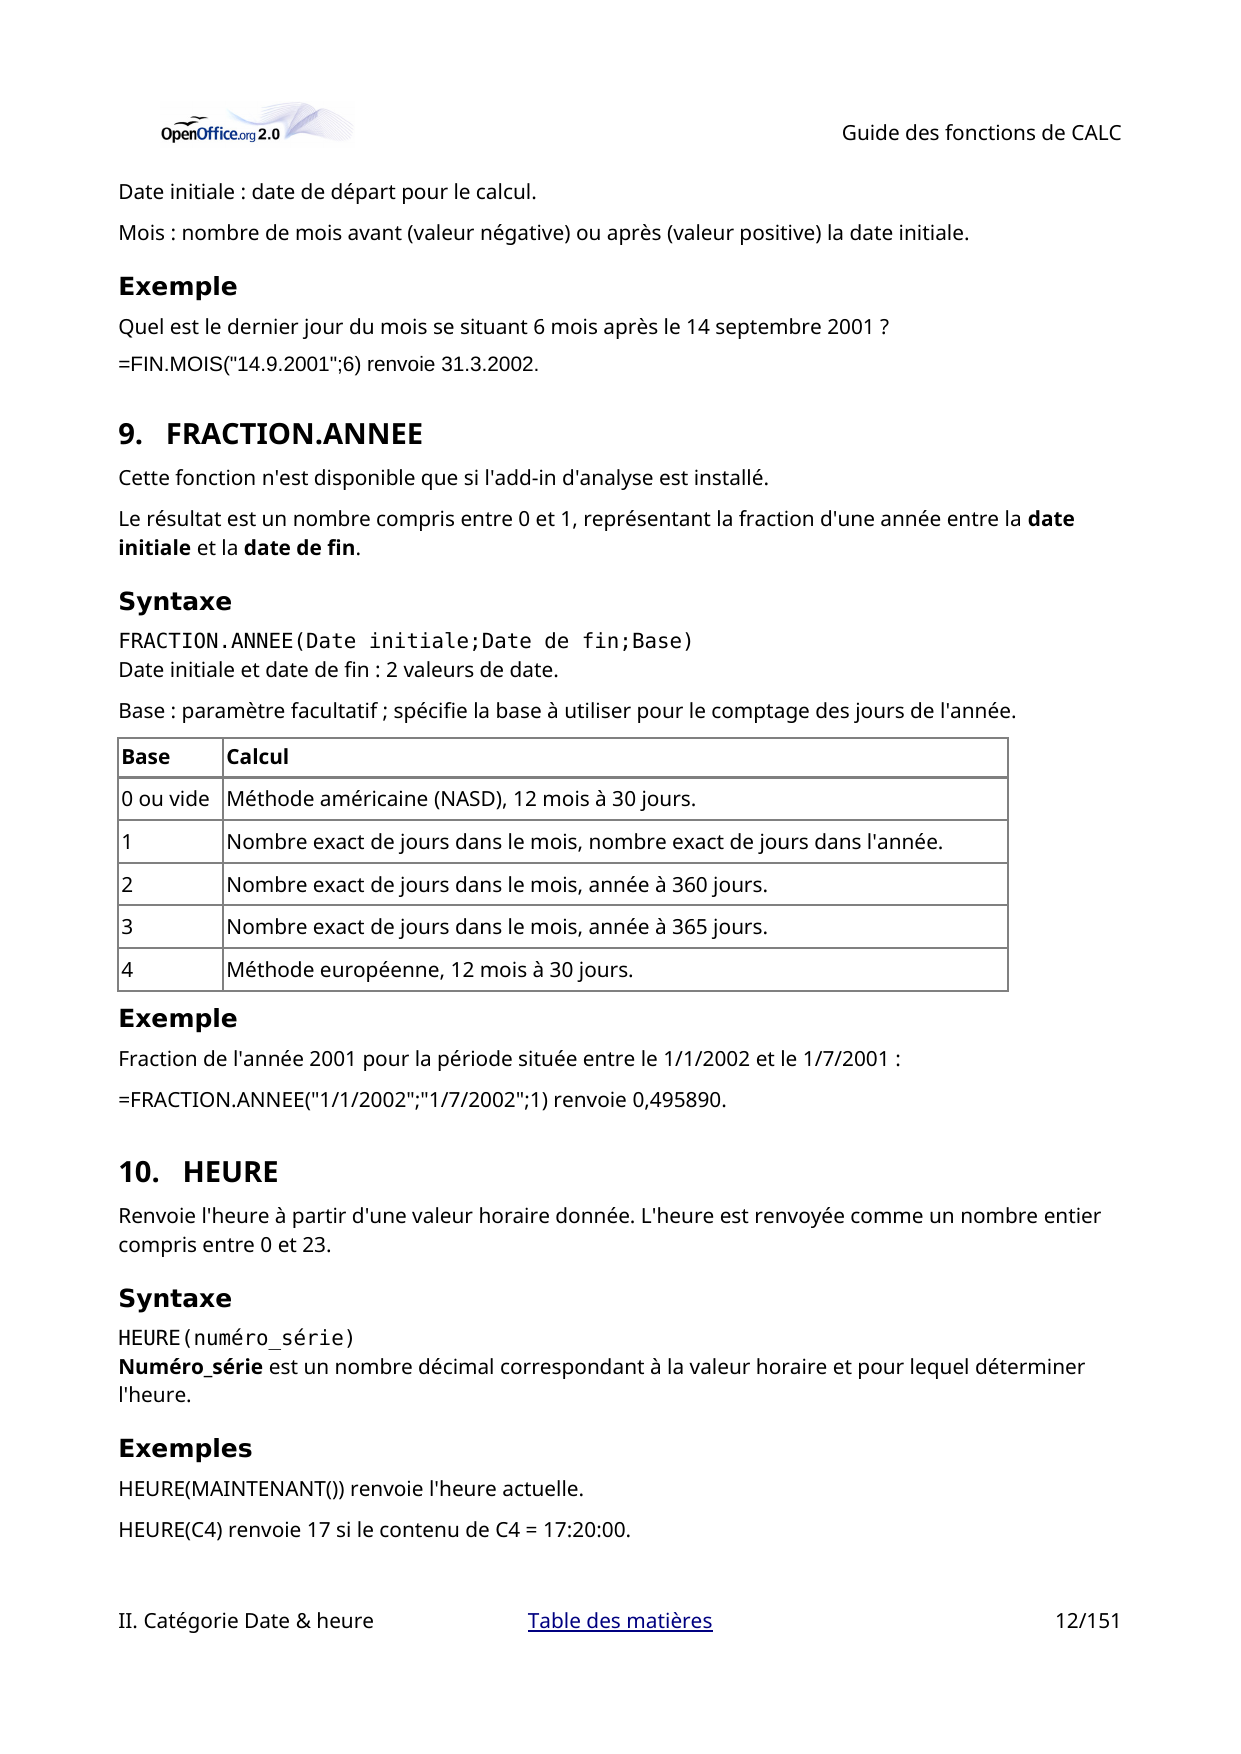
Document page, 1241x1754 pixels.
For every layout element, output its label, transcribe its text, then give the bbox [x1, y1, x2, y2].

subtitle Exemple [118, 272, 1122, 301]
subtitle HEURE [118, 1151, 1122, 1191]
subtitle Exemple [118, 1004, 1122, 1034]
table_cell 0 ou vide [119, 779, 222, 819]
table_header Base [119, 739, 222, 776]
text =FIN.MOIS("14.9.2001";6) renvoie 31.3.2002. [118, 353, 1122, 376]
text Mois : nombre de mois avant (valeur négative) ou après (valeur positive) la date initiale. [118, 218, 1122, 246]
table_cell Méthode européenne, 12 mois à 30 jours. [224, 949, 1007, 989]
table_cell 4 [119, 949, 222, 989]
subtitle Syntaxe [118, 587, 1122, 616]
text Date initiale : date de départ pour le calcul. [118, 177, 1122, 206]
text FRACTION.ANNEE(Date initiale;Date de fin;Base) [118, 629, 1122, 653]
text Date initiale et date de fin : 2 valeurs de date. [118, 655, 1122, 683]
text HEURE(MAINTENANT()) renvoie l'heure actuelle. [118, 1474, 1122, 1503]
table_cell 1 [119, 821, 222, 862]
subtitle Exemples [118, 1434, 1122, 1463]
table_header Calcul [224, 739, 1007, 776]
text HEURE(numéro_série) [118, 1326, 1122, 1350]
table_cell 2 [119, 864, 222, 904]
table_cell Nombre exact de jours dans le mois, nombre exact de jours dans l'année. [224, 821, 1007, 862]
text Quel est le dernier jour du mois se situant 6 mois après le 14 septembre 2001 ? [118, 312, 1122, 340]
text Fraction de l'année 2001 pour la période située entre le 1/1/2002 et le 1/7/2001 : [118, 1044, 1122, 1073]
text Renvoie l'heure à partir d'une valeur horaire donnée. L'heure est renvoyée comme un nombre entier compris entre 0 et 23. [118, 1201, 1122, 1258]
text HEURE(C4) renvoie 17 si le contenu de C4 = 17:20:00. [118, 1515, 1122, 1543]
text Numéro_série est un nombre décimal correspondant à la valeur horaire et pour lequel déterminer l'heure. [118, 1352, 1122, 1409]
table_cell Nombre exact de jours dans le mois, année à 365 jours. [224, 906, 1007, 947]
text =FRACTION.ANNEE("1/1/2002";"1/7/2002";1) renvoie 0,495890. [118, 1085, 1122, 1114]
table_cell Méthode américaine (NASD), 12 mois à 30 jours. [224, 779, 1007, 819]
text Le résultat est un nombre compris entre 0 et 1, représentant la fraction d'une année entre la date initiale et la date de fin. [118, 504, 1122, 561]
text Cette fonction n'est disponible que si l'add-in d'analyse est installé. [118, 463, 1122, 492]
table_cell 3 [119, 906, 222, 947]
table_cell Nombre exact de jours dans le mois, année à 360 jours. [224, 864, 1007, 904]
subtitle Syntaxe [118, 1284, 1122, 1313]
text Base : paramètre facultatif ; spécifie la base à utiliser pour le comptage des jours de l'année. [118, 696, 1122, 724]
subtitle FRACTION.ANNEE [118, 413, 1122, 453]
